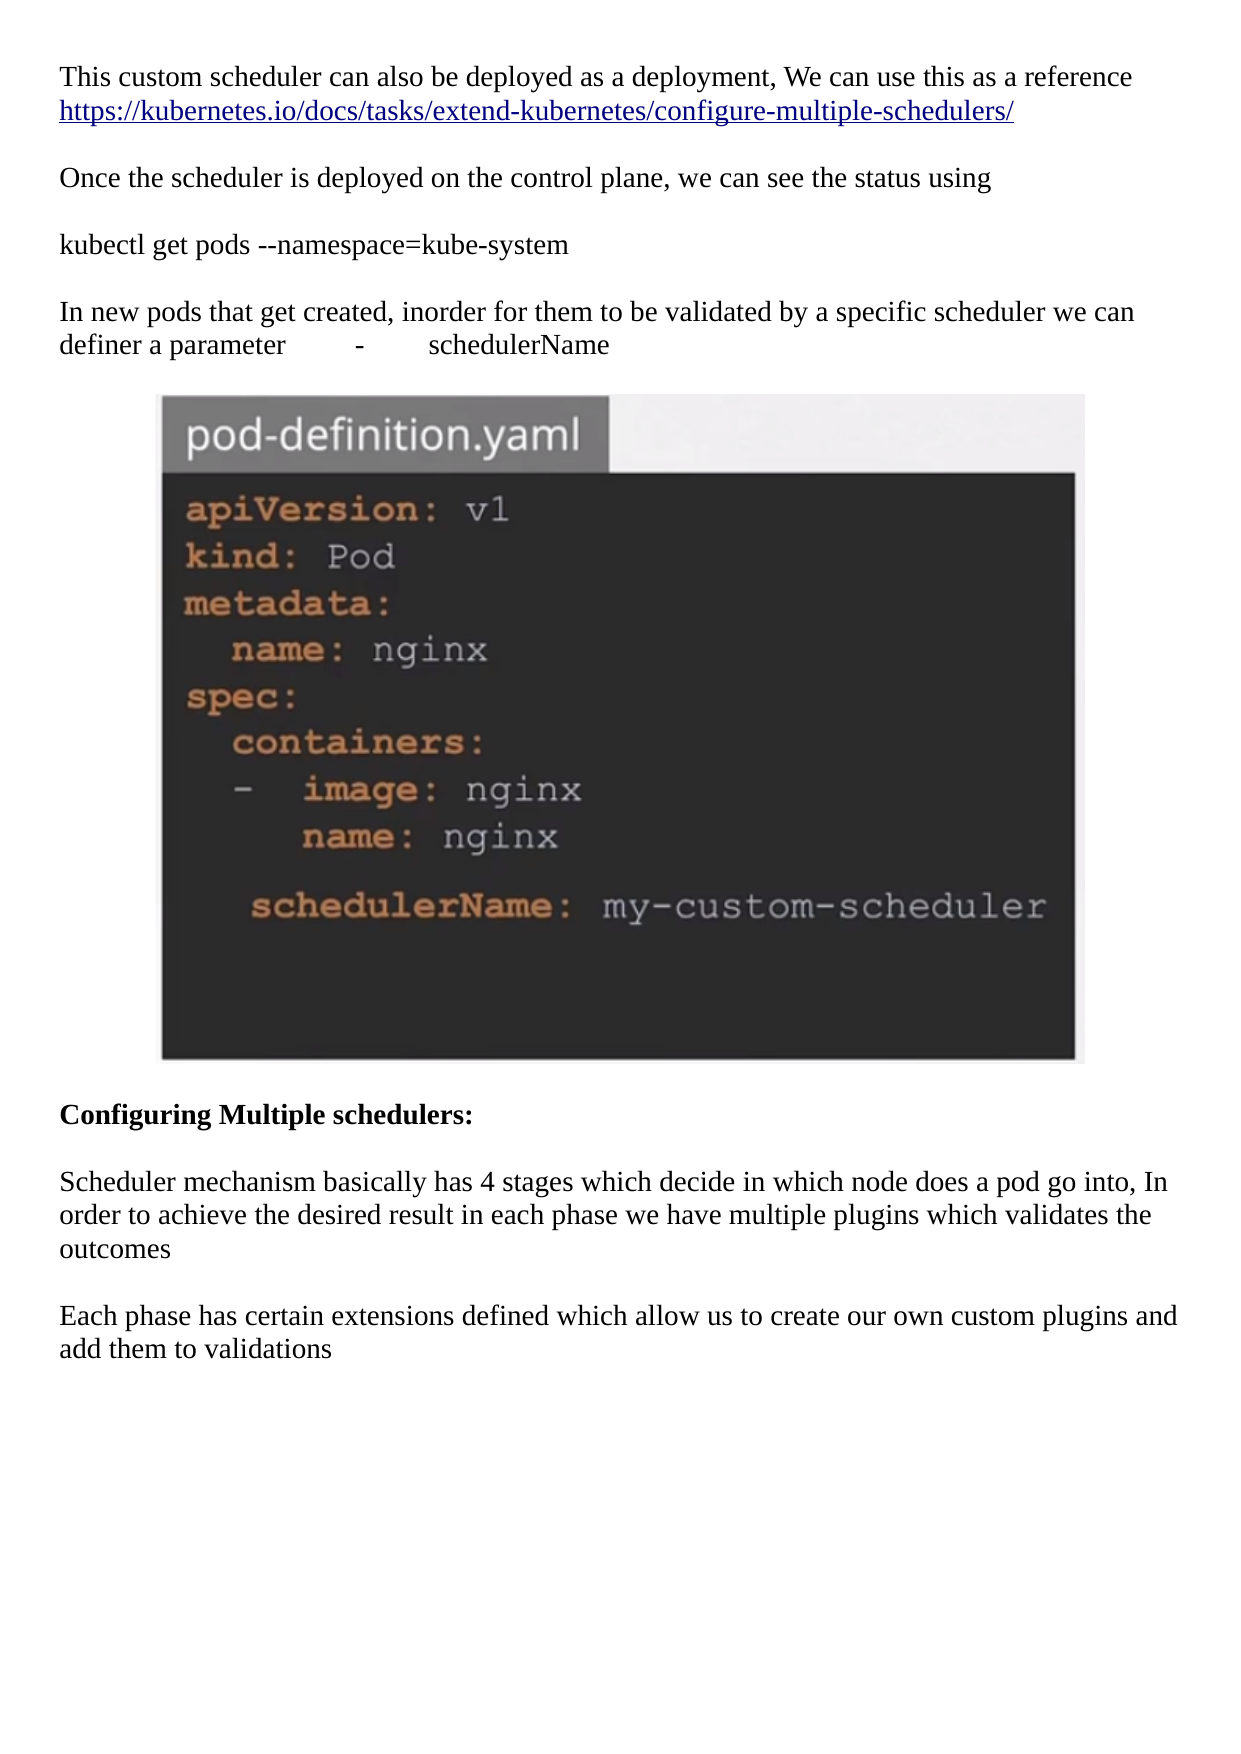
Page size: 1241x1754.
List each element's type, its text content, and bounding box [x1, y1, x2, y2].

text Once the scheduler is deployed on the control plane, we can see the status using [59, 160, 1181, 193]
picture [155, 394, 1085, 1064]
text In new pods that get created, inorder for them to be validated by a specific scheduler we can definer a parameter - schedulerName [59, 294, 1181, 361]
text Configuring Multiple schedulers: [59, 1097, 1181, 1130]
text Scheduler mechanism basically has 4 stages which decide in which node does a pod go into, In order to achieve the desired result in each phase we have multiple plugins which validates the outcomes [59, 1164, 1181, 1264]
text Each phase has certain extensions defined which allow us to create our own custom plugins and add them to validations [59, 1298, 1181, 1365]
text kubectl get pods --namespace=kube-system [59, 227, 1181, 260]
text https://kubernetes.io/docs/tasks/extend-kubernetes/configure-multiple-schedulers/ [59, 93, 1181, 126]
text This custom scheduler can also be deployed as a deployment, We can use this as a reference [59, 59, 1181, 93]
